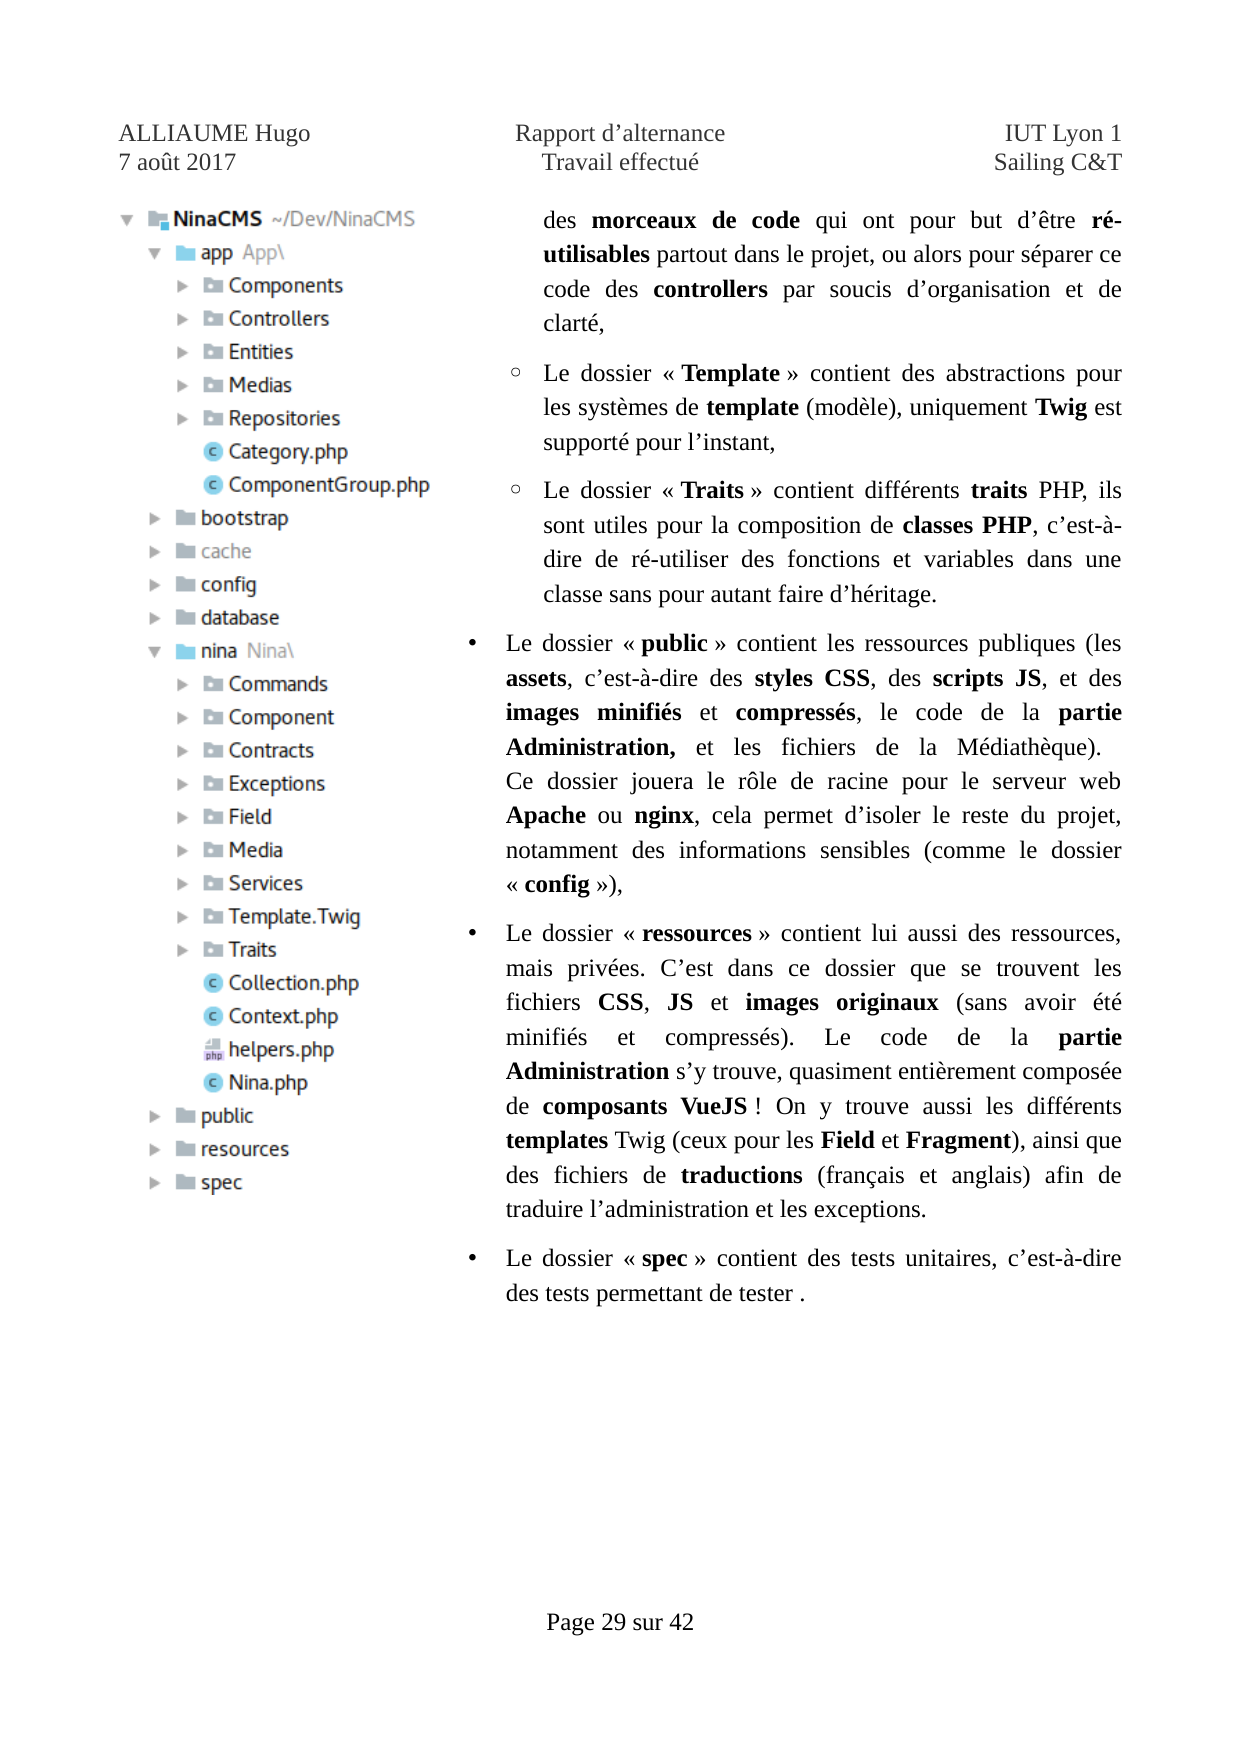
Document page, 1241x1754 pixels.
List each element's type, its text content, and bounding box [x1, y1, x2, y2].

picture [118, 207, 432, 1195]
table_header des morceaux de code qui ont pour but d’être ré-utilisables partout dans le projet, ou alors pour séparer ce code des controllers par soucis d’organisation et de clarté, Le dossier « Template » contient des abstractions pour les systèmes de template (modèle), uniquement Twig est supporté pour l’instant, Le dossier « Traits » contient différents traits PHP, ils sont utiles pour la composition de classes PHP, c’est-à-dire de ré-utiliser des fonctions et variables dans une classe sans pour autant faire d’héritage. Le dossier « public » contient les ressources publiques (les assets, c’est-à-dire des styles CSS, des scripts JS, et des images minifiés et compressés, le code de la partie Administration, et les fichiers de la Médiathèque). Ce dossier jouera le rôle de racine pour le serveur web Apache ou nginx, cela permet d’isoler le reste du projet, notamment des informations sensibles (comme le dossier « config »), Le dossier « ressources » contient lui aussi des ressources, mais privées. C’est dans ce dossier que se trouvent les fichiers CSS, JS et images originaux (sans avoir été minifiés et compressés). Le code de la partie Administration s’y trouve, quasiment entièrement composée de composants VueJS ! On y trouve aussi les différents templates Twig (ceux pour les Field et Fragment), ainsi que des fichiers de traductions (français et anglais) afin de traduire l’administration et les exceptions. Le dossier « spec » contient des tests unitaires, c’est-à-dire des tests permettant de tester . [431, 205, 1122, 1424]
table_header [118, 1195, 431, 1424]
